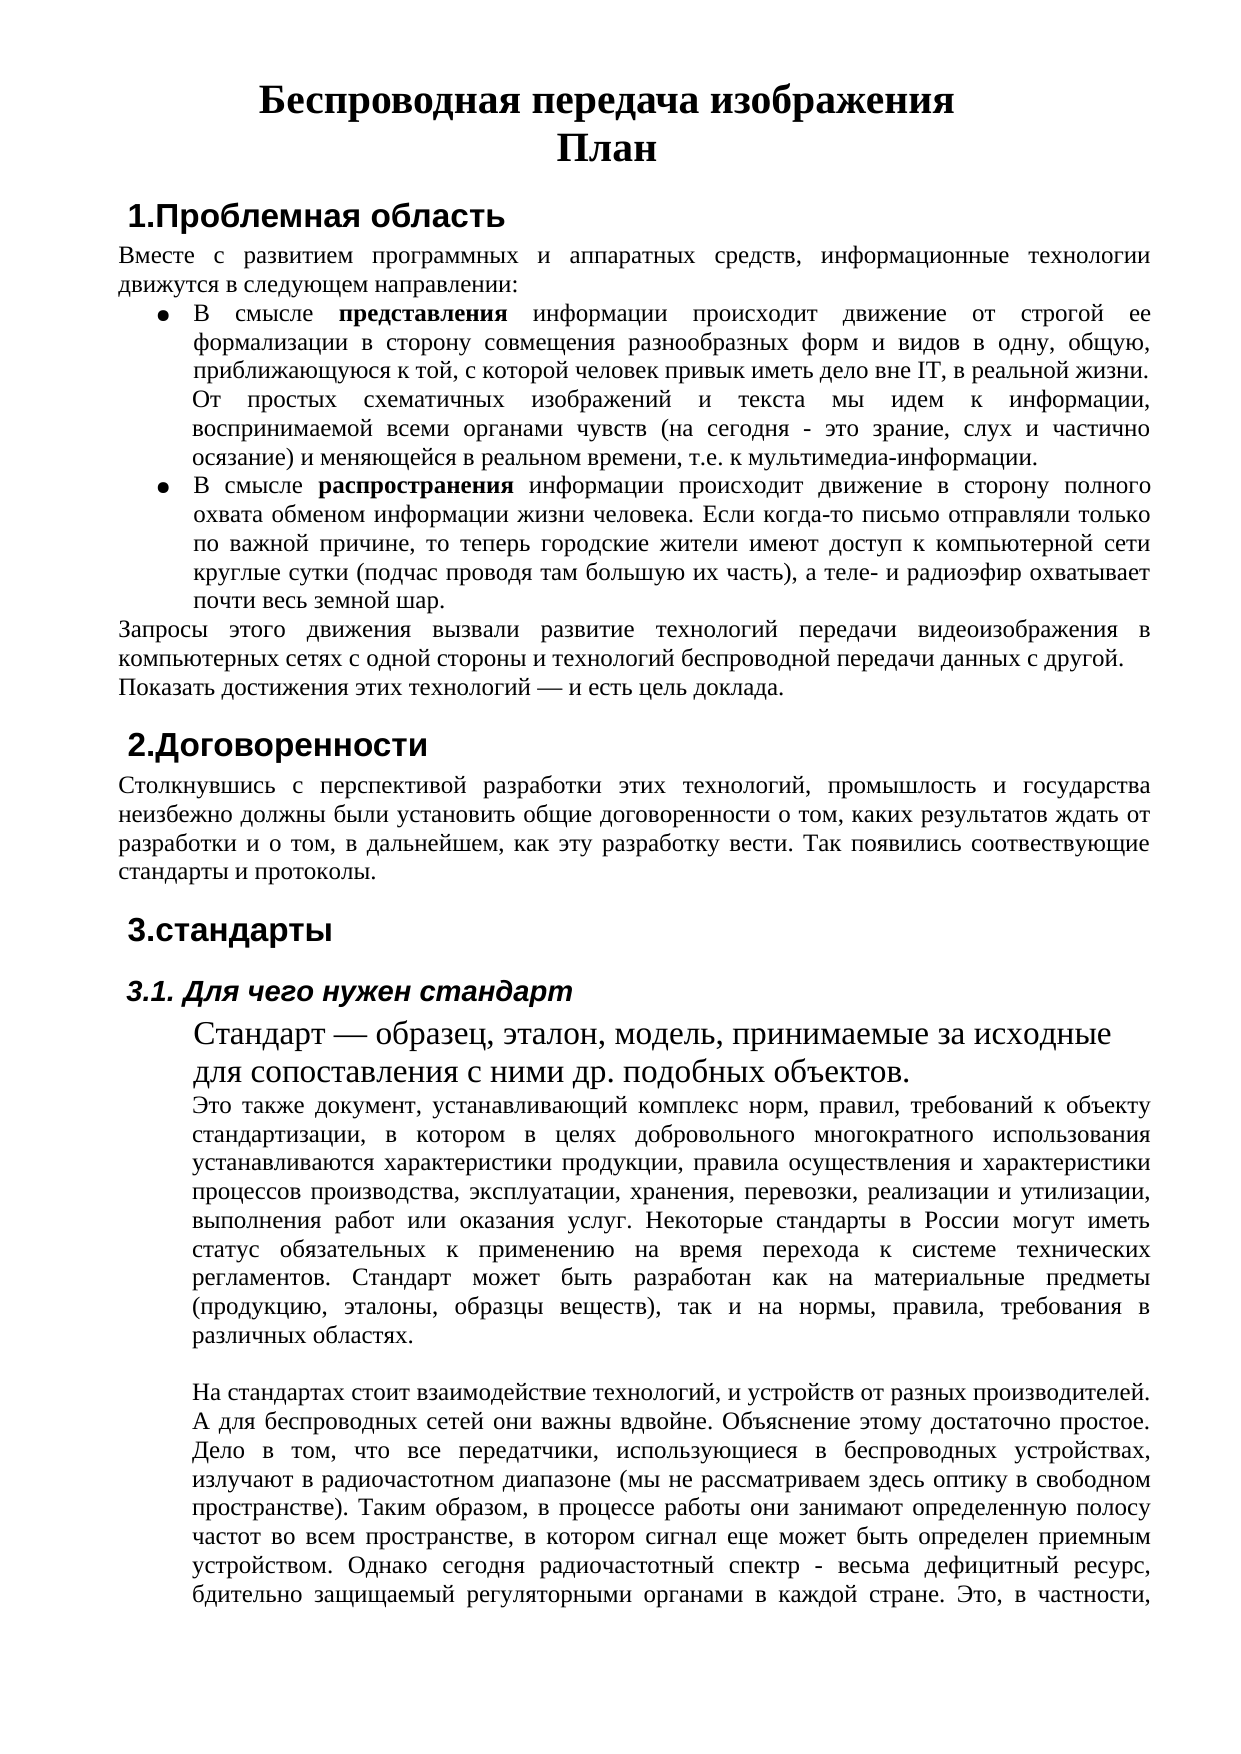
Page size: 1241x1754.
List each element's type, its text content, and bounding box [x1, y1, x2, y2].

text Показать достижения этих технологий — и есть цель доклада. [118, 672, 1152, 700]
list Это также документ, устанавливающий комплекс норм, правил, требований к объекту стандартизации, в котором в целях добровольного многократного использования устанавливаются характеристики продукции, правила осуществления и характеристики процессов производства, эксплуатации, хранения, перевозки, реализации и утилизации, выполнения работ или оказания услуг. Некоторые стандарты в России могут иметь статус обязательных к применению на время перехода к системе технических регламентов. Стандарт может быть разработан как на материальные предметы (продукцию, эталоны, образцы веществ), так и на нормы, правила, требования в различных областях. [162, 1090, 1152, 1349]
text От простых схематичных изображений и текста мы идем к информации, воспринимаемой всеми органами чувств (на сегодня - это зрание, слух и частично осязание) и меняющейся в реальном времени, т.е. к мультимедиа-информации. [192, 384, 1152, 470]
subtitle Договоренности [118, 725, 1152, 764]
subtitle стандарты [118, 910, 1152, 948]
subtitle Для чего нужен стандарт [118, 973, 1152, 1007]
text План [62, 123, 1152, 171]
text Запросы этого движения вызвали развитие технологий передачи видеоизображения в компьютерных сетях с одной стороны и технологий беспроводной передачи данных с другой. [118, 614, 1152, 672]
list Стандарт — образец, эталон, модель, принимаемые за исходные для сопоставления с ними др. подобных объектов. [156, 1013, 1152, 1090]
text Столкнувшись с перспективой разработки этих технологий, промышлость и государства неизбежно должны были установить общие договоренности о том, каких результатов ждать от разработки и о том, в дальнейшем, как эту разработку вести. Так появились соотвествующие стандарты и протоколы. [118, 770, 1152, 885]
list В смысле распространения информации происходит движение в сторону полного охвата обменом информации жизни человека. Если когда-то письмо отправляли только по важной причине, то теперь городские жители имеют доступ к компьютерной сети круглые сутки (подчас проводя там большую их часть), а теле- и радиоэфир охватывает почти весь земной шар. [156, 470, 1152, 614]
text Вместе с развитием программных и аппаратных средств, информационные технологии движутся в следующем направлении: [118, 240, 1152, 298]
text Беспроводная передача изображения [62, 75, 1152, 123]
list В смысле представления информации происходит движение от строгой ее формализации в сторону совмещения разнообразных форм и видов в одну, общую, приближающуюся к той, с которой человек привык иметь дело вне IT, в реальной жизни. [156, 298, 1152, 384]
list На стандартах стоит взаимодействие технологий, и устройств от разных производителей. А для беспроводных сетей они важны вдвойне. Объяснение этому достаточно простое. Дело в том, что все передатчики, использующиеся в беспроводных устройствах, излучают в радиочастотном диапазоне (мы не рассматриваем здесь оптику в свободном пространстве). Таким образом, в процессе работы они занимают определенную полосу частот во всем пространстве, в котором сигнал еще может быть определен приемным устройством. Однако сегодня радиочастотный спектр - весьма дефицитный ресурс, бдительно защищаемый регуляторными органами в каждой стране. Это, в частности, [162, 1377, 1152, 1607]
subtitle Проблемная область [118, 196, 1152, 234]
